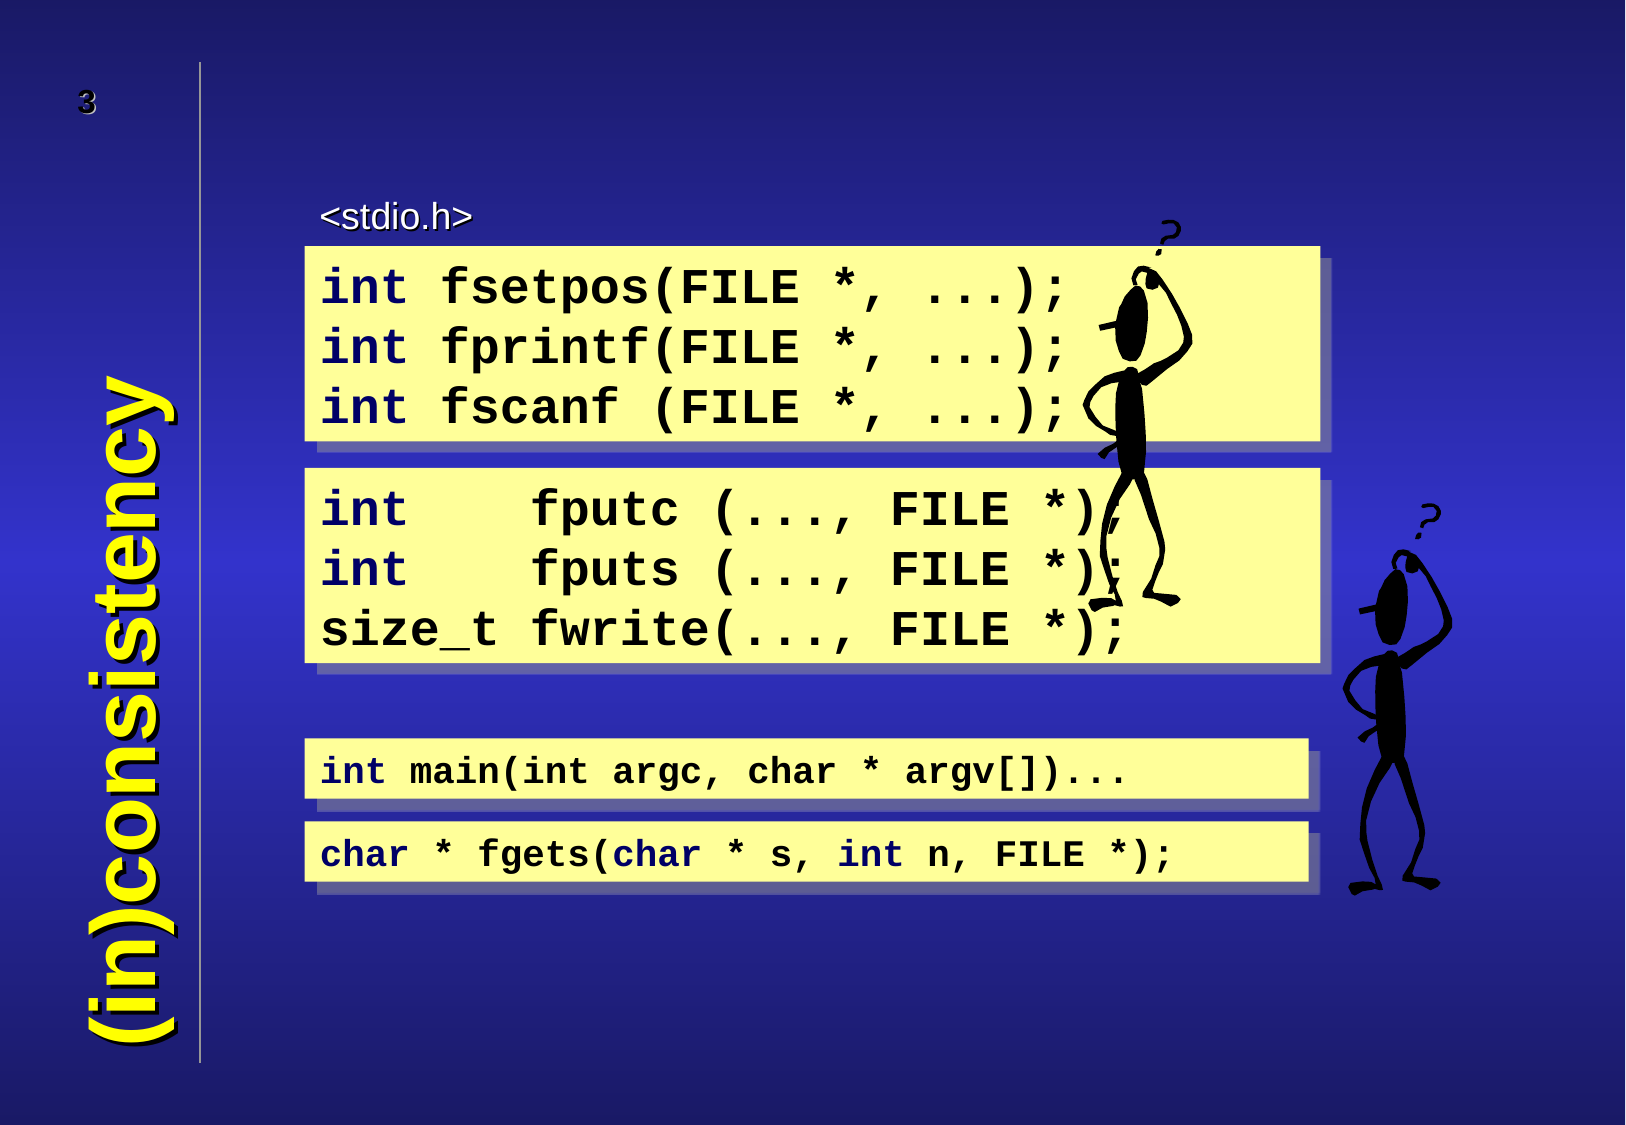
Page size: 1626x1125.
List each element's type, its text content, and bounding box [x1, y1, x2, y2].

text_box [1415, 532, 1422, 540]
text_box [1160, 219, 1181, 245]
text_box [1419, 503, 1441, 529]
text_box int fsetpos(FILE *, ...); int fprintf(FILE *, ...); int fscanf (FILE *, ...); [304, 246, 1321, 442]
text_box [304, 184, 730, 246]
text_box [1082, 265, 1193, 612]
text_box char * fgets(char * s, int n, FILE *); [304, 821, 1309, 882]
text_box [1155, 248, 1162, 256]
text_box [1342, 549, 1453, 896]
text_box int main(int argc, char * argv[])... [304, 738, 1309, 799]
text_box int fputc (..., FILE *); int fputs (..., FILE *); size_t fwrite(..., FILE *); [304, 467, 1321, 664]
title (in)consistency [50, 187, 188, 1063]
